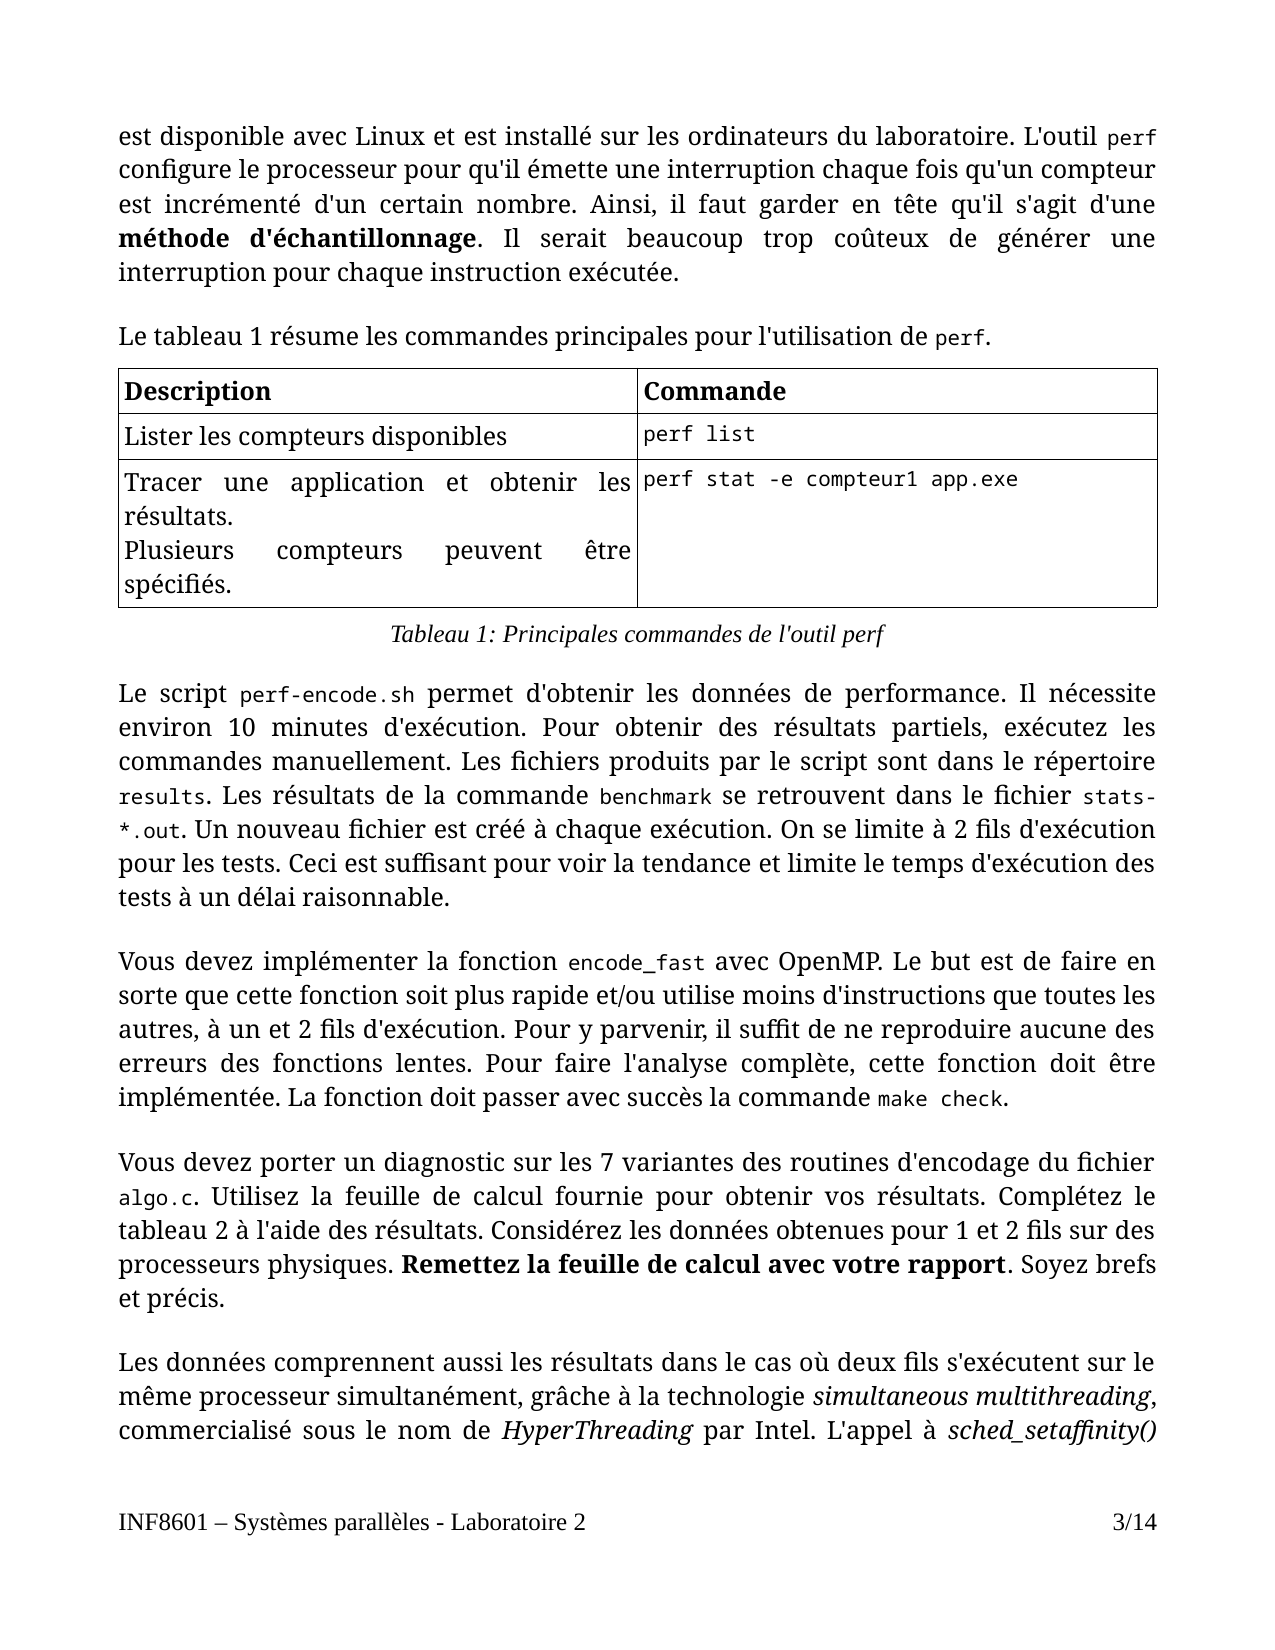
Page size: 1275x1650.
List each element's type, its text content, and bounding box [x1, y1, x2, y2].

table_cell Lister les compteurs disponibles [119, 414, 637, 459]
text est disponible avec Linux et est installé sur les ordinateurs du laboratoire. L'outil perf configure le processeur pour qu'il émette une interruption chaque fois qu'un compteur est incrémenté d'un certain nombre. Ainsi, il faut garder en tête qu'il s'agit d'une méthode d'échantillonnage. Il serait beaucoup trop coûteux de générer une interruption pour chaque instruction exécutée. [118, 118, 1157, 288]
table_cell Tracer une application et obtenir les résultats. Plusieurs compteurs peuvent être spécifiés. [119, 460, 637, 607]
table_header Description [119, 369, 637, 413]
text Le script perf-encode.sh permet d'obtenir les données de performance. Il nécessite environ 10 minutes d'exécution. Pour obtenir des résultats partiels, exécutez les commandes manuellement. Les fichiers produits par le script sont dans le répertoire results. Les résultats de la commande benchmark se retrouvent dans le fichier stats-*.out. Un nouveau fichier est créé à chaque exécution. On se limite à 2 fils d'exécution pour les tests. Ceci est suffisant pour voir la tendance et limite le temps d'exécution des tests à un délai raisonnable. [118, 675, 1157, 914]
text Vous devez implémenter la fonction encode_fast avec OpenMP. Le but est de faire en sorte que cette fonction soit plus rapide et/ou utilise moins d'instructions que toutes les autres, à un et 2 fils d'exécution. Pour y parvenir, il suffit de ne reproduire aucune des erreurs des fonctions lentes. Pour faire l'analyse complète, cette fonction doit être implémentée. La fonction doit passer avec succès la commande make check. [118, 944, 1157, 1114]
text Le tableau 1 résume les commandes principales pour l'utilisation de perf. [118, 318, 1157, 352]
table_header Commande [638, 369, 1157, 413]
text Les données comprennent aussi les résultats dans le cas où deux fils s'exécutent sur le même processeur simultanément, grâche à la technologie simultaneous multithreading, commercialisé sous le nom de HyperThreading par Intel. L'appel à sched_setaffinity() [118, 1344, 1157, 1447]
table_cell perf stat -e compteur1 app.exe [638, 460, 1157, 607]
table_cell perf list [638, 414, 1157, 459]
text Tableau 1: Principales commandes de l'outil perf [118, 619, 1157, 648]
text Vous devez porter un diagnostic sur les 7 variantes des routines d'encodage du fichier algo.c. Utilisez la feuille de calcul fournie pour obtenir vos résultats. Complétez le tableau 2 à l'aide des résultats. Considérez les données obtenues pour 1 et 2 fils sur des processeurs physiques. Remettez la feuille de calcul avec votre rapport. Soyez brefs et précis. [118, 1144, 1157, 1314]
